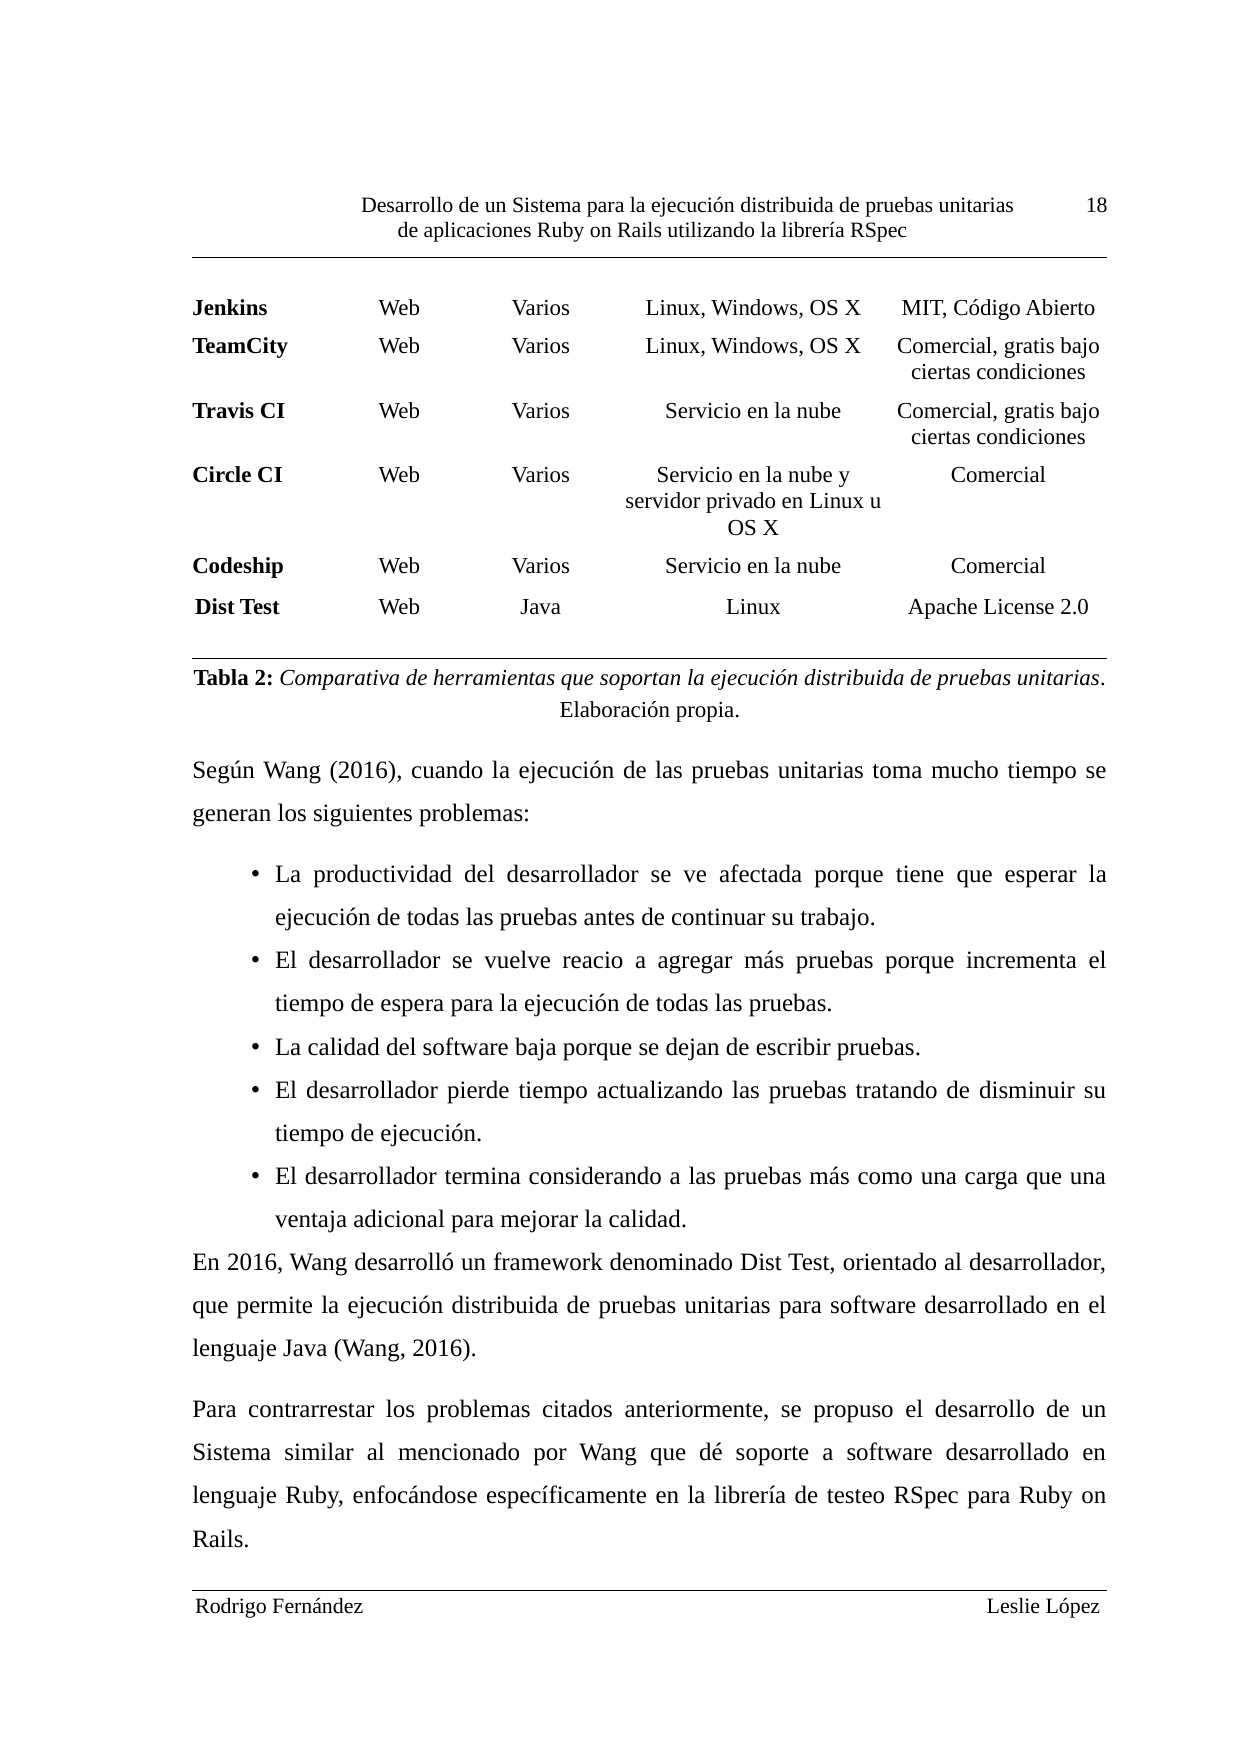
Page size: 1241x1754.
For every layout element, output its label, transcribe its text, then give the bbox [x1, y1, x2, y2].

table_cell Jenkins [192, 286, 334, 326]
text Para contrarrestar los problemas citados anteriormente, se propuso el desarrollo de un Sistema similar al mencionado por Wang que dé soporte a software desarrollado en lenguaje Ruby, enfocándose específicamente en la librería de testeo RSpec para Ruby on Rails. [192, 1394, 1107, 1552]
table_cell Web [334, 546, 464, 584]
table_cell Comercial [889, 455, 1107, 546]
table_cell Web [334, 391, 464, 455]
table_cell TeamCity [192, 326, 334, 391]
list La productividad del desarrollador se ve afectada porque tiene que esperar la ejecución de todas las pruebas antes de continuar su trabajo. [251, 859, 1107, 931]
table_cell Comercial, gratis bajo ciertas condiciones [889, 326, 1107, 391]
table_cell Comercial [889, 546, 1107, 584]
list El desarrollador termina considerando a las pruebas más como una carga que una ventaja adicional para mejorar la calidad. [251, 1161, 1107, 1233]
table_cell Varios [464, 455, 617, 546]
table_cell Linux, Windows, OS X [617, 286, 889, 326]
table_cell Java [464, 585, 617, 658]
table_cell Dist Test [192, 585, 334, 658]
table_cell Apache License 2.0 [889, 585, 1107, 658]
table_cell Servicio en la nube [617, 391, 889, 455]
table_cell Comercial, gratis bajo ciertas condiciones [889, 391, 1107, 455]
table_cell Linux, Windows, OS X [617, 326, 889, 391]
list El desarrollador pierde tiempo actualizando las pruebas tratando de disminuir su tiempo de ejecución. [251, 1075, 1107, 1147]
table_cell Servicio en la nube [617, 546, 889, 584]
table_cell Varios [464, 546, 617, 584]
table_cell Web [334, 455, 464, 546]
table_cell Travis CI [192, 391, 334, 455]
text Según Wang (2016)⁠, cuando la ejecución de las pruebas unitarias toma mucho tiempo se generan los siguientes problemas: [192, 755, 1107, 827]
table_cell Varios [464, 326, 617, 391]
list El desarrollador se vuelve reacio a agregar más pruebas porque incrementa el tiempo de espera para la ejecución de todas las pruebas. [251, 945, 1107, 1017]
text Tabla 2: Comparativa de herramientas que soportan la ejecución distribuida de pruebas unitarias. [192, 664, 1107, 691]
table_cell Web [334, 326, 464, 391]
text Elaboración propia. [192, 697, 1107, 723]
table_cell Linux [617, 585, 889, 658]
table_cell Varios [464, 391, 617, 455]
text En 2016, Wang desarrolló un framework denominado Dist Test, orientado al desarrollador, que permite la ejecución distribuida de pruebas unitarias para software desarrollado en el lenguaje Java (Wang, 2016)⁠. [192, 1247, 1107, 1362]
table_cell Varios [464, 286, 617, 326]
table_cell MIT, Código Abierto [889, 286, 1107, 326]
list La calidad del software baja porque se dejan de escribir pruebas. [251, 1032, 1107, 1060]
table_cell Servicio en la nube y servidor privado en Linux u OS X [617, 455, 889, 546]
table_cell Web [334, 585, 464, 658]
table_cell Circle CI [192, 455, 334, 546]
table_cell Codeship [192, 546, 334, 584]
table_cell Web [334, 286, 464, 326]
